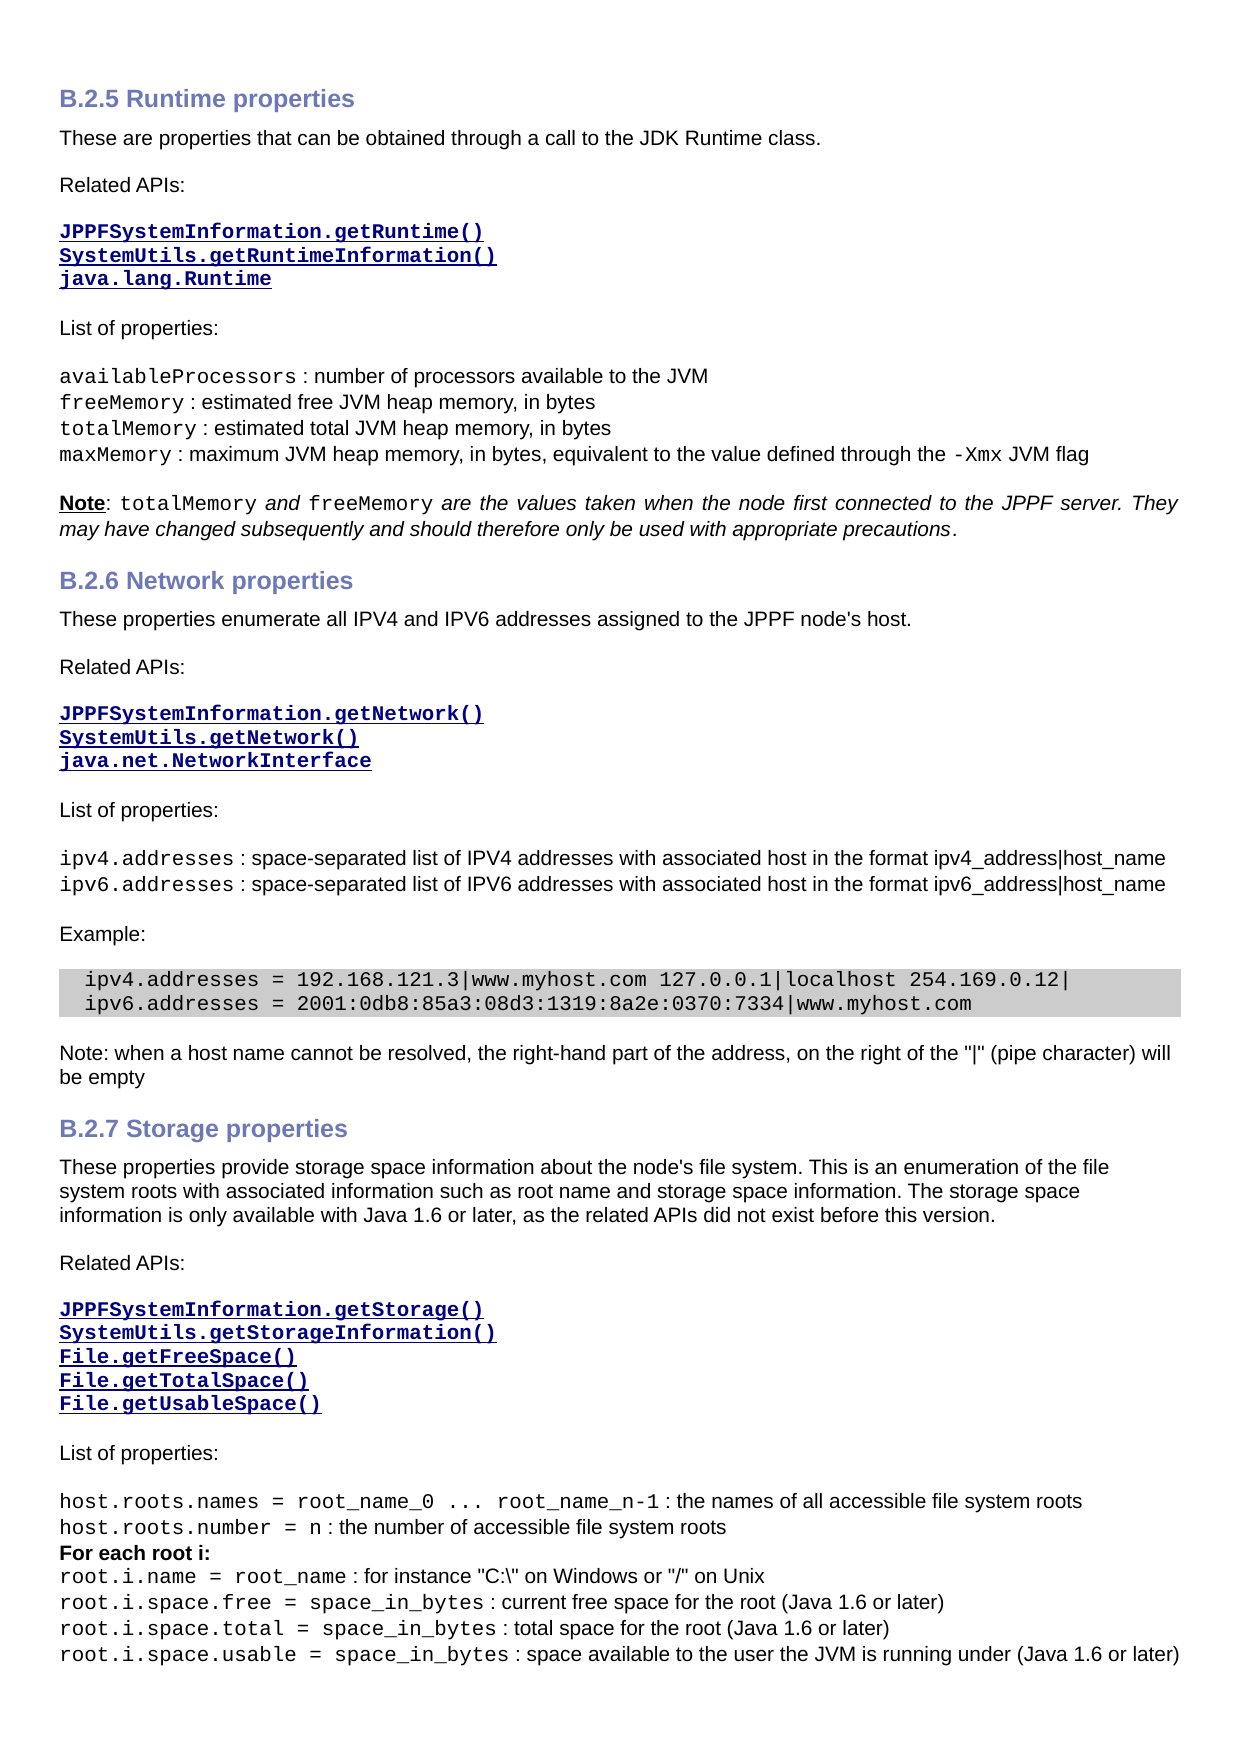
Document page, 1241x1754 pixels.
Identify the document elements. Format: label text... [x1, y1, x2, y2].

text JPPFSystemInformation.getNetwork() [59, 703, 1181, 727]
text ipv6.addresses = 2001:0db8:85a3:08d3:1319:8a2e:0370:7334|www.myhost.com [59, 993, 1181, 1017]
text ipv4.addresses = 192.168.121.3|www.myhost.com 127.0.0.1|localhost 254.169.0.12| [59, 969, 1181, 993]
text File.getTotalSpace() [59, 1369, 1181, 1393]
text SystemUtils.getStorageInformation() [59, 1322, 1181, 1346]
subtitle Storage properties [59, 1114, 1181, 1142]
text Example: [59, 922, 1181, 946]
text Note: totalMemory and freeMemory are the values taken when the node first connected to the JPPF server. They may have changed subsequently and should therefore only be used with appropriate precautions. [59, 491, 1181, 541]
text availableProcessors : number of processors available to the JVM [59, 364, 1181, 390]
text Note: when a host name cannot be resolved, the right-hand part of the address, on the right of the "|" (pipe character) will be empty [59, 1041, 1181, 1089]
text ipv6.addresses : space-separated list of IPV6 addresses with associated host in the format ipv6_address|host_name [59, 872, 1181, 898]
text freeMemory : estimated free JVM heap memory, in bytes [59, 390, 1181, 416]
text SystemUtils.getRuntimeInformation() [59, 245, 1181, 268]
text ipv4.addresses : space-separated list of IPV4 addresses with associated host in the format ipv4_address|host_name [59, 846, 1181, 872]
text root.i.space.usable = space_in_bytes : space available to the user the JVM is running under (Java 1.6 or later) [59, 1642, 1181, 1668]
text totalMemory : estimated total JVM heap memory, in bytes [59, 416, 1181, 441]
text java.net.NetworkInterface [59, 750, 1181, 774]
text List of properties: [59, 1441, 1181, 1465]
text List of properties: [59, 798, 1181, 822]
subtitle Runtime properties [59, 84, 1181, 113]
text host.roots.names = root_name_0 ... root_name_n-1 : the names of all accessible file system roots [59, 1489, 1181, 1514]
text JPPFSystemInformation.getRuntime() [59, 221, 1181, 245]
text For each root i: [59, 1540, 1181, 1564]
text SystemUtils.getNetwork() [59, 727, 1181, 750]
text host.roots.number = n : the number of accessible file system roots [59, 1514, 1181, 1540]
text JPPFSystemInformation.getStorage() [59, 1299, 1181, 1322]
text root.i.space.total = space_in_bytes : total space for the root (Java 1.6 or later) [59, 1616, 1181, 1642]
text root.i.name = root_name : for instance "C:\" on Windows or "/" on Unix [59, 1564, 1181, 1590]
text Related APIs: [59, 1251, 1181, 1275]
text These are properties that can be obtained through a call to the JDK Runtime class. [59, 125, 1181, 149]
text These properties provide storage space information about the node's file system. This is an enumeration of the file system roots with associated information such as root name and storage space information. The storage space information is only available with Java 1.6 or later, as the related APIs did not exist before this version. [59, 1155, 1181, 1227]
text root.i.space.free = space_in_bytes : current free space for the root (Java 1.6 or later) [59, 1590, 1181, 1616]
text maxMemory : maximum JVM heap memory, in bytes, equivalent to the value defined through the -Xmx JVM flag [59, 441, 1181, 467]
subtitle Network properties [59, 566, 1181, 595]
text These properties enumerate all IPV4 and IPV6 addresses assigned to the JPPF node's host. [59, 607, 1181, 631]
text File.getFreeSpace() [59, 1346, 1181, 1369]
text java.lang.Runtime [59, 268, 1181, 292]
text File.getUsableSpace() [59, 1393, 1181, 1417]
text List of properties: [59, 316, 1181, 340]
text Related APIs: [59, 173, 1181, 197]
text Related APIs: [59, 655, 1181, 679]
